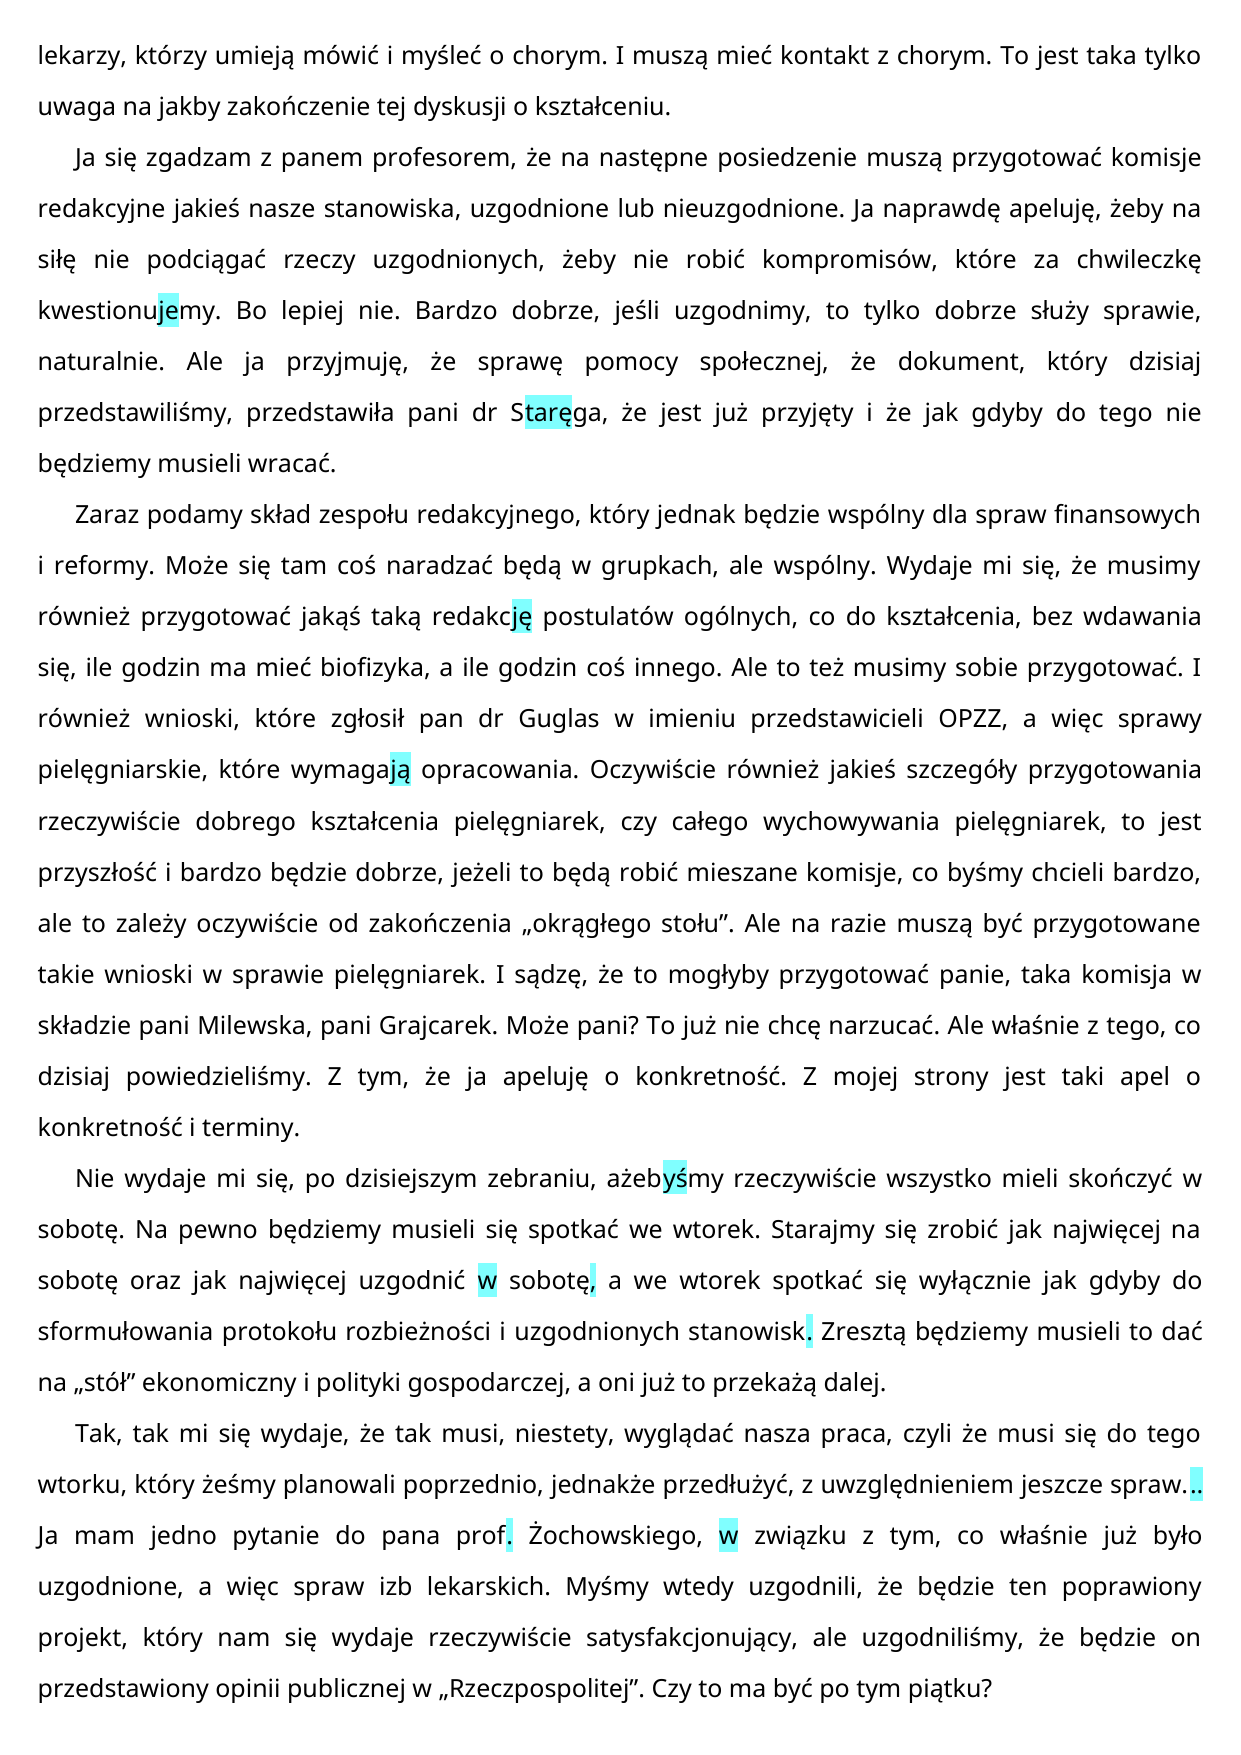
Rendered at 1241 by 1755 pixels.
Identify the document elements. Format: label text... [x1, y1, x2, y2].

text Nie wydaje mi się, po dzisiejszym zebraniu, ażebyśmy rzeczywiście wszystko mieli skończyć w sobotę. Na pewno będziemy musieli się spotkać we wtorek. Starajmy się zrobić jak najwięcej na sobotę oraz jak najwięcej uzgodnić w sobotę, a we wtorek spotkać się wyłącznie jak gdyby do sformułowania protokołu rozbieżności i uzgodnionych stanowisk. Zresztą będziemy musieli to dać na „stół” ekonomiczny i polityki gospodarczej, a oni już to przekażą dalej. [37, 1160, 1203, 1399]
text Tak, tak mi się wydaje, że tak musi, niestety, wyglądać nasza praca, czyli że musi się do tego wtorku, który żeśmy planowali poprzednio, jednakże przedłużyć, z uwzględnieniem jeszcze spraw... Ja mam jedno pytanie do pana prof. Żochowskiego, w związku z tym, co właśnie już było uzgodnione, a więc spraw izb lekarskich. Myśmy wtedy uzgodnili, że będzie ten poprawiony projekt, który nam się wydaje rzeczywiście satysfakcjonujący, ale uzgodniliśmy, że będzie on przedstawiony opinii publicznej w „Rzeczpospolitej”. Czy to ma być po tym piątku? [37, 1416, 1203, 1705]
text Zaraz podamy skład zespołu redakcyjnego, który jednak będzie wspólny dla spraw finansowych i reformy. Może się tam coś naradzać będą w grupkach, ale wspólny. Wydaje mi się, że musimy również przygotować jakąś taką redakcję postulatów ogólnych, co do kształcenia, bez wdawania się, ile godzin ma mieć biofizyka, a ile godzin coś innego. Ale to też musimy sobie przygotować. I również wnioski, które zgłosił pan dr Guglas w imieniu przedstawicieli OPZZ, a więc sprawy pielęgniarskie, które wymagają opracowania. Oczywiście również jakieś szczegóły przygotowania rzeczywiście dobrego kształcenia pielęgniarek, czy całego wychowywania pielęgniarek, to jest przyszłość i bardzo będzie dobrze, jeżeli to będą robić mieszane komisje, co byśmy chcieli bardzo, ale to zależy oczywiście od zakończenia „okrągłego stołu”. Ale na razie muszą być przygotowane takie wnioski w sprawie pielęgniarek. I sądzę, że to mogłyby przygotować panie, taka komisja w składzie pani Milewska, pani Grajcarek. Może pani? To już nie chcę narzucać. Ale właśnie z tego, co dzisiaj powiedzieliśmy. Z tym, że ja apeluję o konkretność. Z mojej strony jest taki apel o konkretność i terminy. [37, 497, 1203, 1143]
text lekarzy, którzy umieją mówić i myśleć o chorym. I muszą mieć kontakt z chorym. To jest taka tylko uwaga na jakby zakończenie tej dyskusji o kształceniu. [37, 37, 1203, 123]
text Ja się zgadzam z panem profesorem, że na następne posiedzenie muszą przygotować komisje redakcyjne jakieś nasze stanowiska, uzgodnione lub nieuzgodnione. Ja naprawdę apeluję, żeby na siłę nie podciągać rzeczy uzgodnionych, żeby nie robić kompromisów, które za chwileczkę kwestionujemy. Bo lepiej nie. Bardzo dobrze, jeśli uzgodnimy, to tylko dobrze służy sprawie, naturalnie. Ale ja przyjmuję, że sprawę pomocy społecznej, że dokument, który dzisiaj przedstawiliśmy, przedstawiła pani dr Staręga, że jest już przyjęty i że jak gdyby do tego nie będziemy musieli wracać. [37, 139, 1203, 480]
